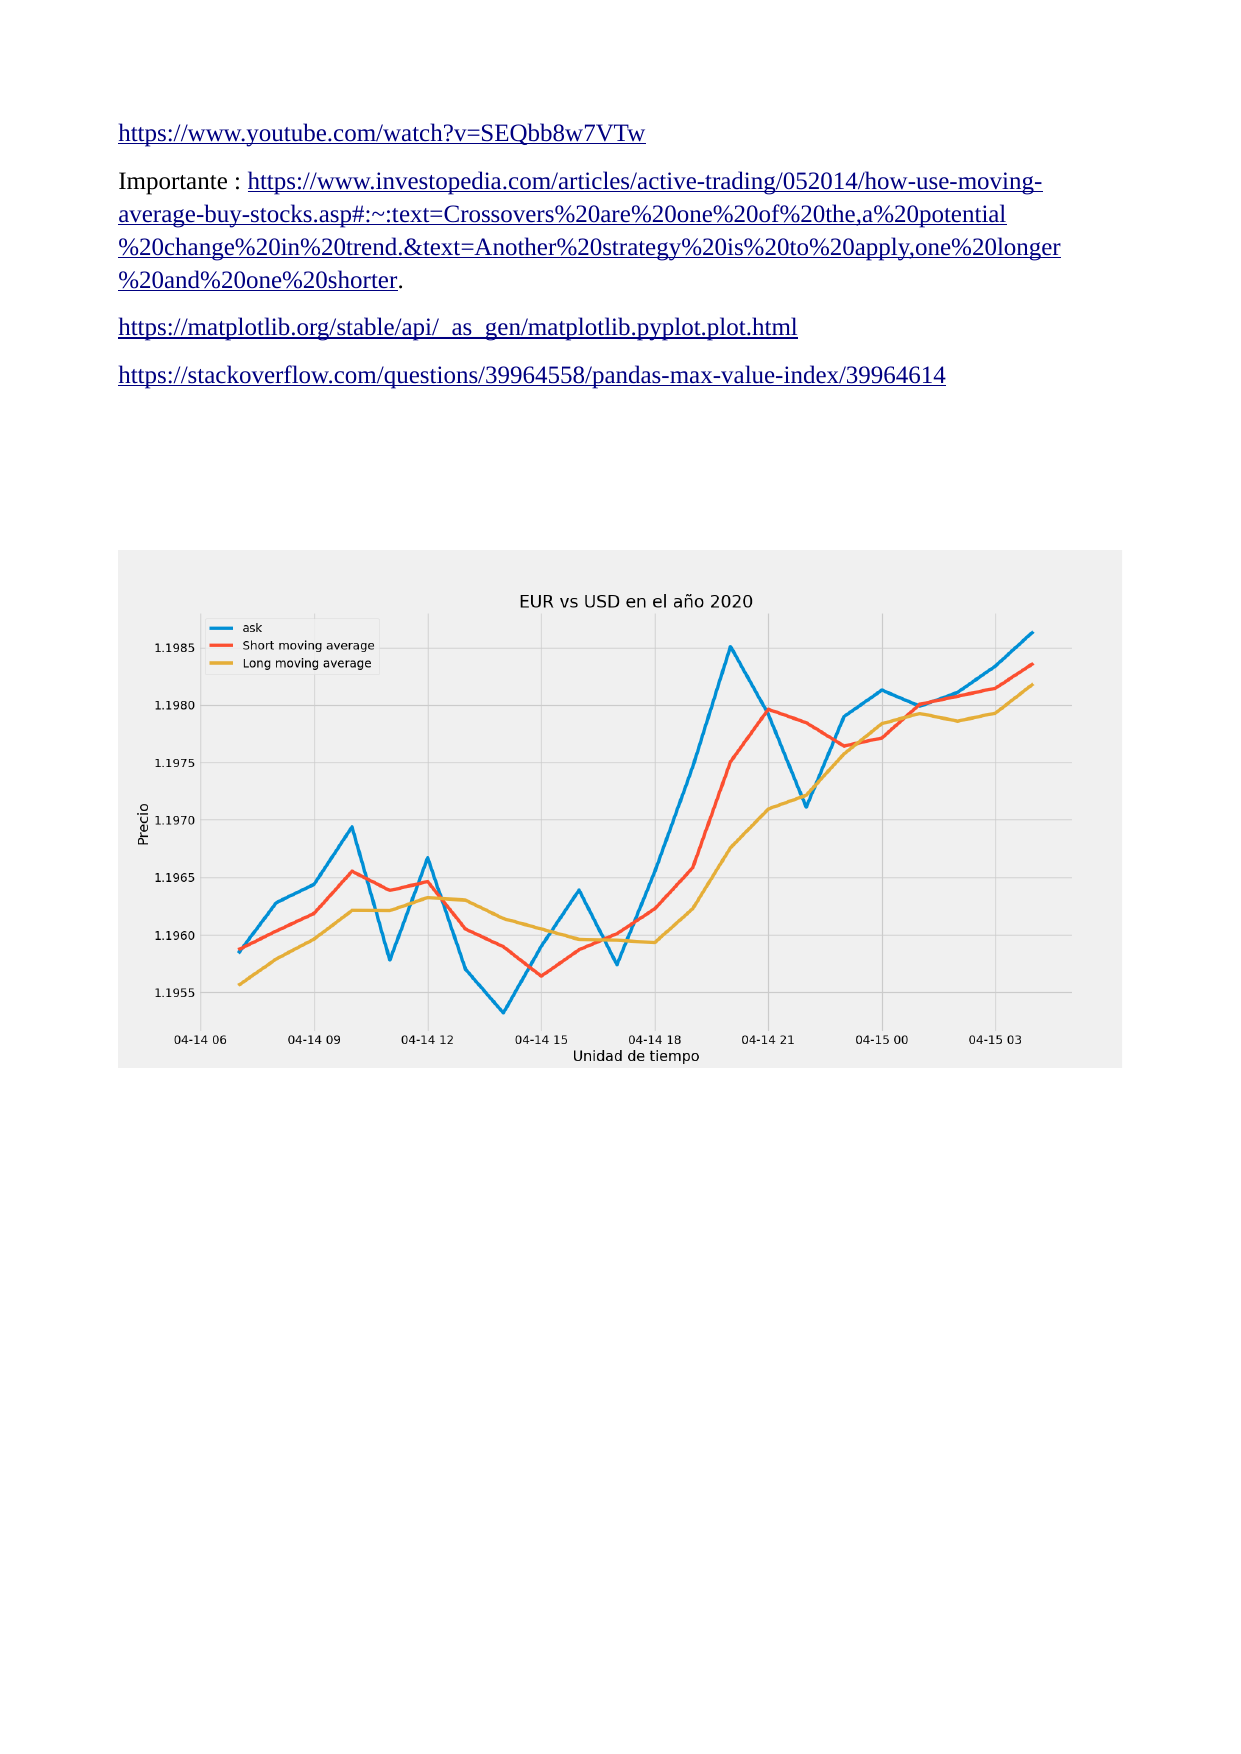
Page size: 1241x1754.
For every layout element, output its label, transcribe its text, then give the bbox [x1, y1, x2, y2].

text https://matplotlib.org/stable/api/_as_gen/matplotlib.pyplot.plot.html [118, 312, 1122, 341]
text Importante : https://www.investopedia.com/articles/active-trading/052014/how-use-moving-average-buy-stocks.asp#:~:text=Crossovers%20are%20one%20of%20the,a%20potential%20change%20in%20trend.&text=Another%20strategy%20is%20to%20apply,one%20longer%20and%20one%20shorter. [118, 166, 1122, 293]
picture [118, 550, 1123, 1068]
text https://stackoverflow.com/questions/39964558/pandas-max-value-index/39964614 [118, 360, 1122, 389]
text https://www.youtube.com/watch?v=SEQbb8w7VTw [118, 118, 1122, 147]
